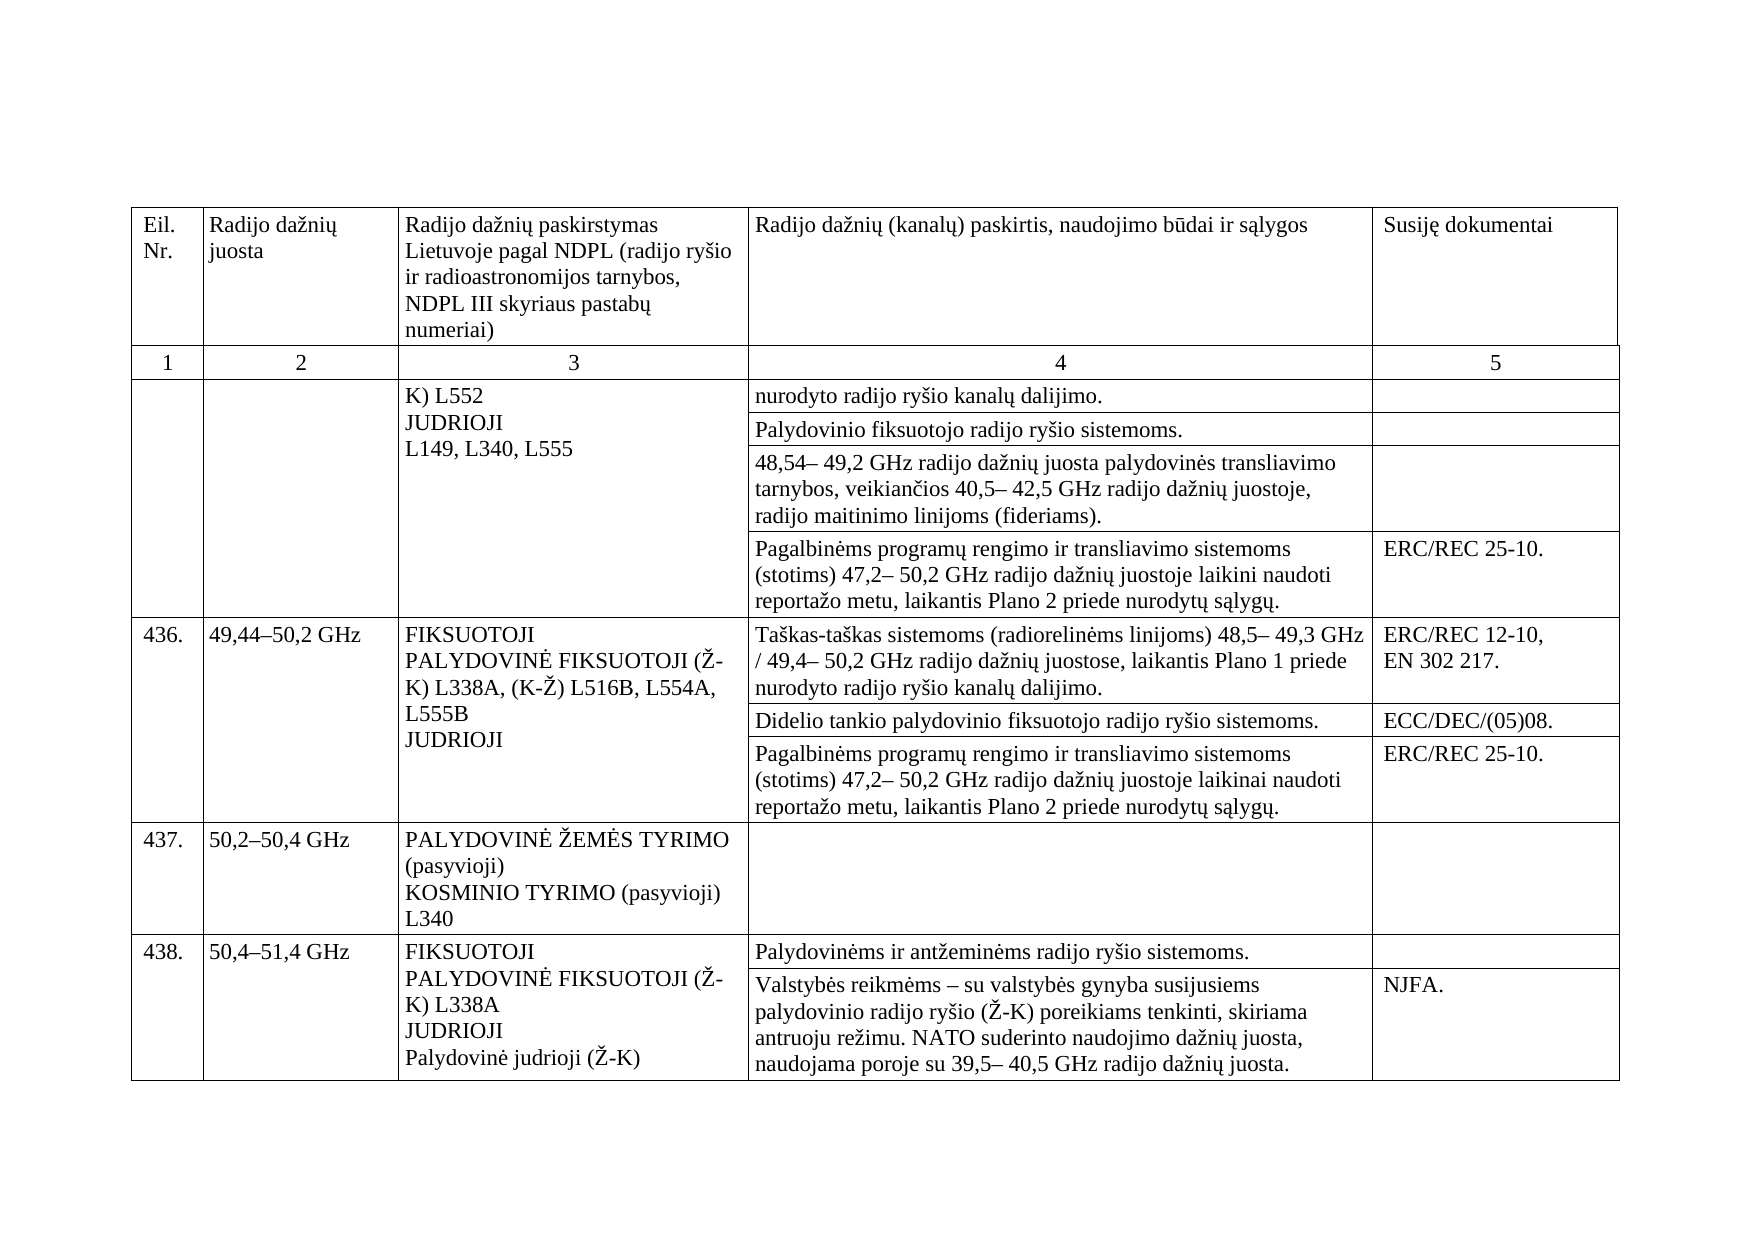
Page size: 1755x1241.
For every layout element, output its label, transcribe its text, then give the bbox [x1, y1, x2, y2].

table_cell [749, 823, 1372, 934]
table_cell Pagalbinėms programų rengimo ir transliavimo sistemoms (stotims) 47,2– 50,2 GHz radijo dažnių juostoje laikini naudoti reportažo metu, laikantis Plano 2 priede nurodytų sąlygų. [749, 532, 1372, 617]
table_cell Taškas-taškas sistemoms (radiorelinėms linijoms) 48,5– 49,3 GHz / 49,4– 50,2 GHz radijo dažnių juostose, laikantis Plano 1 priede nurodyto radijo ryšio kanalų dalijimo. [749, 618, 1372, 703]
table_cell ERC/REC 12-10, EN 302 217. [1373, 618, 1619, 703]
table_header Radijo dažnių juosta [204, 208, 398, 345]
table_cell ECC/DEC/(05)08. [1373, 704, 1619, 736]
table_cell Palydovinėms ir antžeminėms radijo ryšio sistemoms. [749, 935, 1372, 967]
table_cell [132, 380, 203, 617]
table_header Radijo dažnių (kanalų) paskirtis, naudojimo būdai ir sąlygos [749, 208, 1372, 345]
table_cell 3 [399, 346, 748, 378]
table_header Susiję dokumentai [1373, 208, 1617, 345]
table_cell 438. [132, 935, 203, 1080]
table_header Eil. Nr. [132, 208, 203, 345]
table_cell 437. [132, 823, 203, 934]
table_cell PALYDOVINĖ ŽEMĖS TYRIMO (pasyvioji) KOSMINIO TYRIMO (pasyvioji) L340 [399, 823, 748, 934]
table_cell [1373, 380, 1619, 412]
table_cell [1373, 446, 1619, 531]
table_cell 5 [1373, 346, 1619, 378]
table_cell ERC/REC 25-10. [1373, 737, 1619, 822]
table_cell ERC/REC 25-10. [1373, 532, 1619, 617]
table_cell Didelio tankio palydovinio fiksuotojo radijo ryšio sistemoms. [749, 704, 1372, 736]
table_cell [204, 380, 398, 617]
table_cell 48,54– 49,2 GHz radijo dažnių juosta palydovinės transliavimo tarnybos, veikiančios 40,5– 42,5 GHz radijo dažnių juostoje, radijo maitinimo linijoms (fideriams). [749, 446, 1372, 531]
table_cell 49,44–50,2 GHz [204, 618, 398, 822]
table_cell 50,2–50,4 GHz [204, 823, 398, 934]
table_cell Valstybės reikmėms – su valstybės gynyba susijusiems palydovinio radijo ryšio (Ž-K) poreikiams tenkinti, skiriama antruoju režimu. NATO suderinto naudojimo dažnių juosta, naudojama poroje su 39,5– 40,5 GHz radijo dažnių juosta. [749, 969, 1372, 1080]
table_cell 436. [132, 618, 203, 822]
table_cell [1373, 823, 1619, 934]
table_cell [1373, 413, 1619, 445]
table_cell 50,4–51,4 GHz [204, 935, 398, 1080]
table_cell 1 [132, 346, 203, 378]
table_cell NJFA. [1373, 969, 1619, 1080]
table_cell FIKSUOTOJI PALYDOVINĖ FIKSUOTOJI (Ž-K) L338A, (K-Ž) L516B, L554A, L555B JUDRIOJI [399, 618, 748, 822]
table_cell 4 [749, 346, 1372, 378]
table_cell 2 [204, 346, 398, 378]
table_cell nurodyto radijo ryšio kanalų dalijimo. [749, 380, 1372, 412]
table_cell FIKSUOTOJI PALYDOVINĖ FIKSUOTOJI (Ž-K) L338A JUDRIOJI Palydovinė judrioji (Ž-K) [399, 935, 748, 1080]
table_cell [1373, 935, 1619, 967]
table_cell Palydovinio fiksuotojo radijo ryšio sistemoms. [749, 413, 1372, 445]
table_header Radijo dažnių paskirstymas Lietuvoje pagal NDPL (radijo ryšio ir radioastronomijos tarnybos, NDPL III skyriaus pastabų numeriai) [399, 208, 748, 345]
table_cell K) L552 JUDRIOJI L149, L340, L555 [399, 380, 748, 617]
table_cell Pagalbinėms programų rengimo ir transliavimo sistemoms (stotims) 47,2– 50,2 GHz radijo dažnių juostoje laikinai naudoti reportažo metu, laikantis Plano 2 priede nurodytų sąlygų. [749, 737, 1372, 822]
